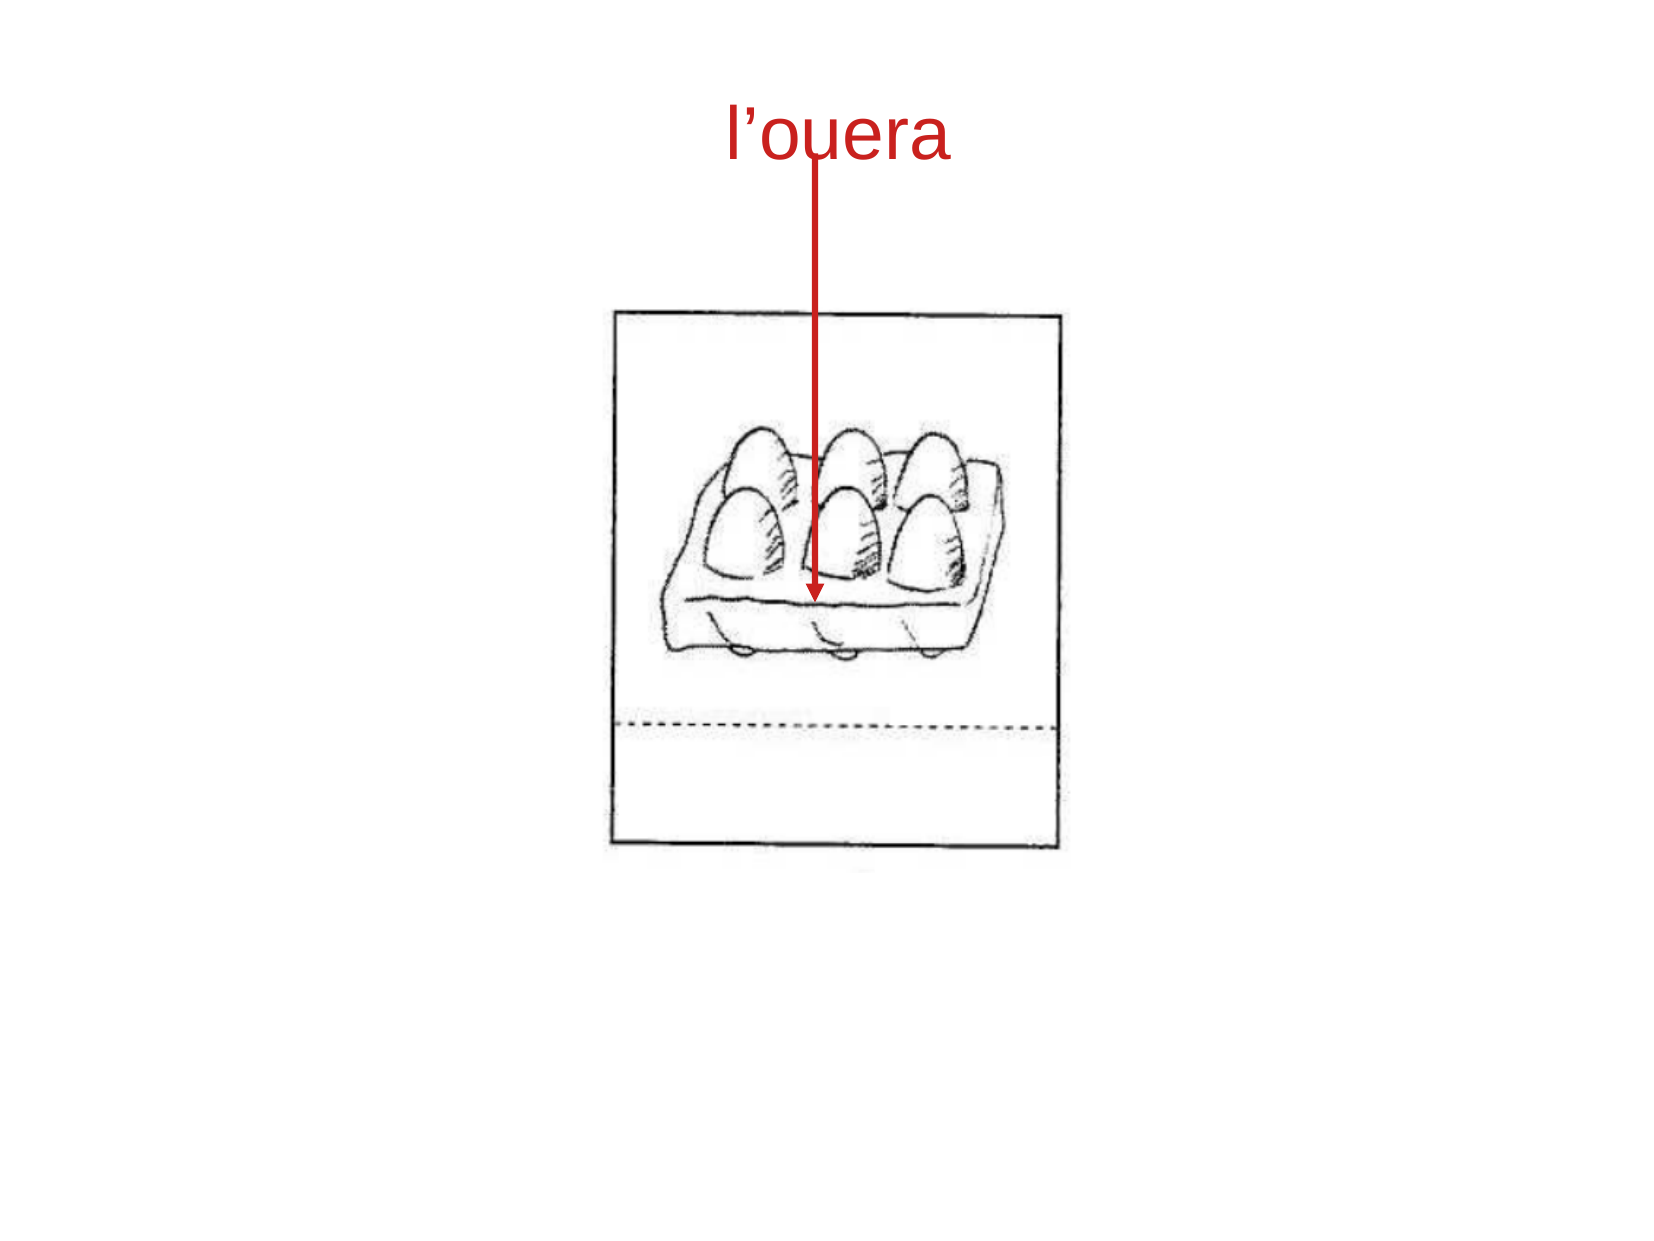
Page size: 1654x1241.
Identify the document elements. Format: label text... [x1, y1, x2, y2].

picture [581, 291, 1094, 873]
text_box l’ouera [389, 58, 1288, 201]
